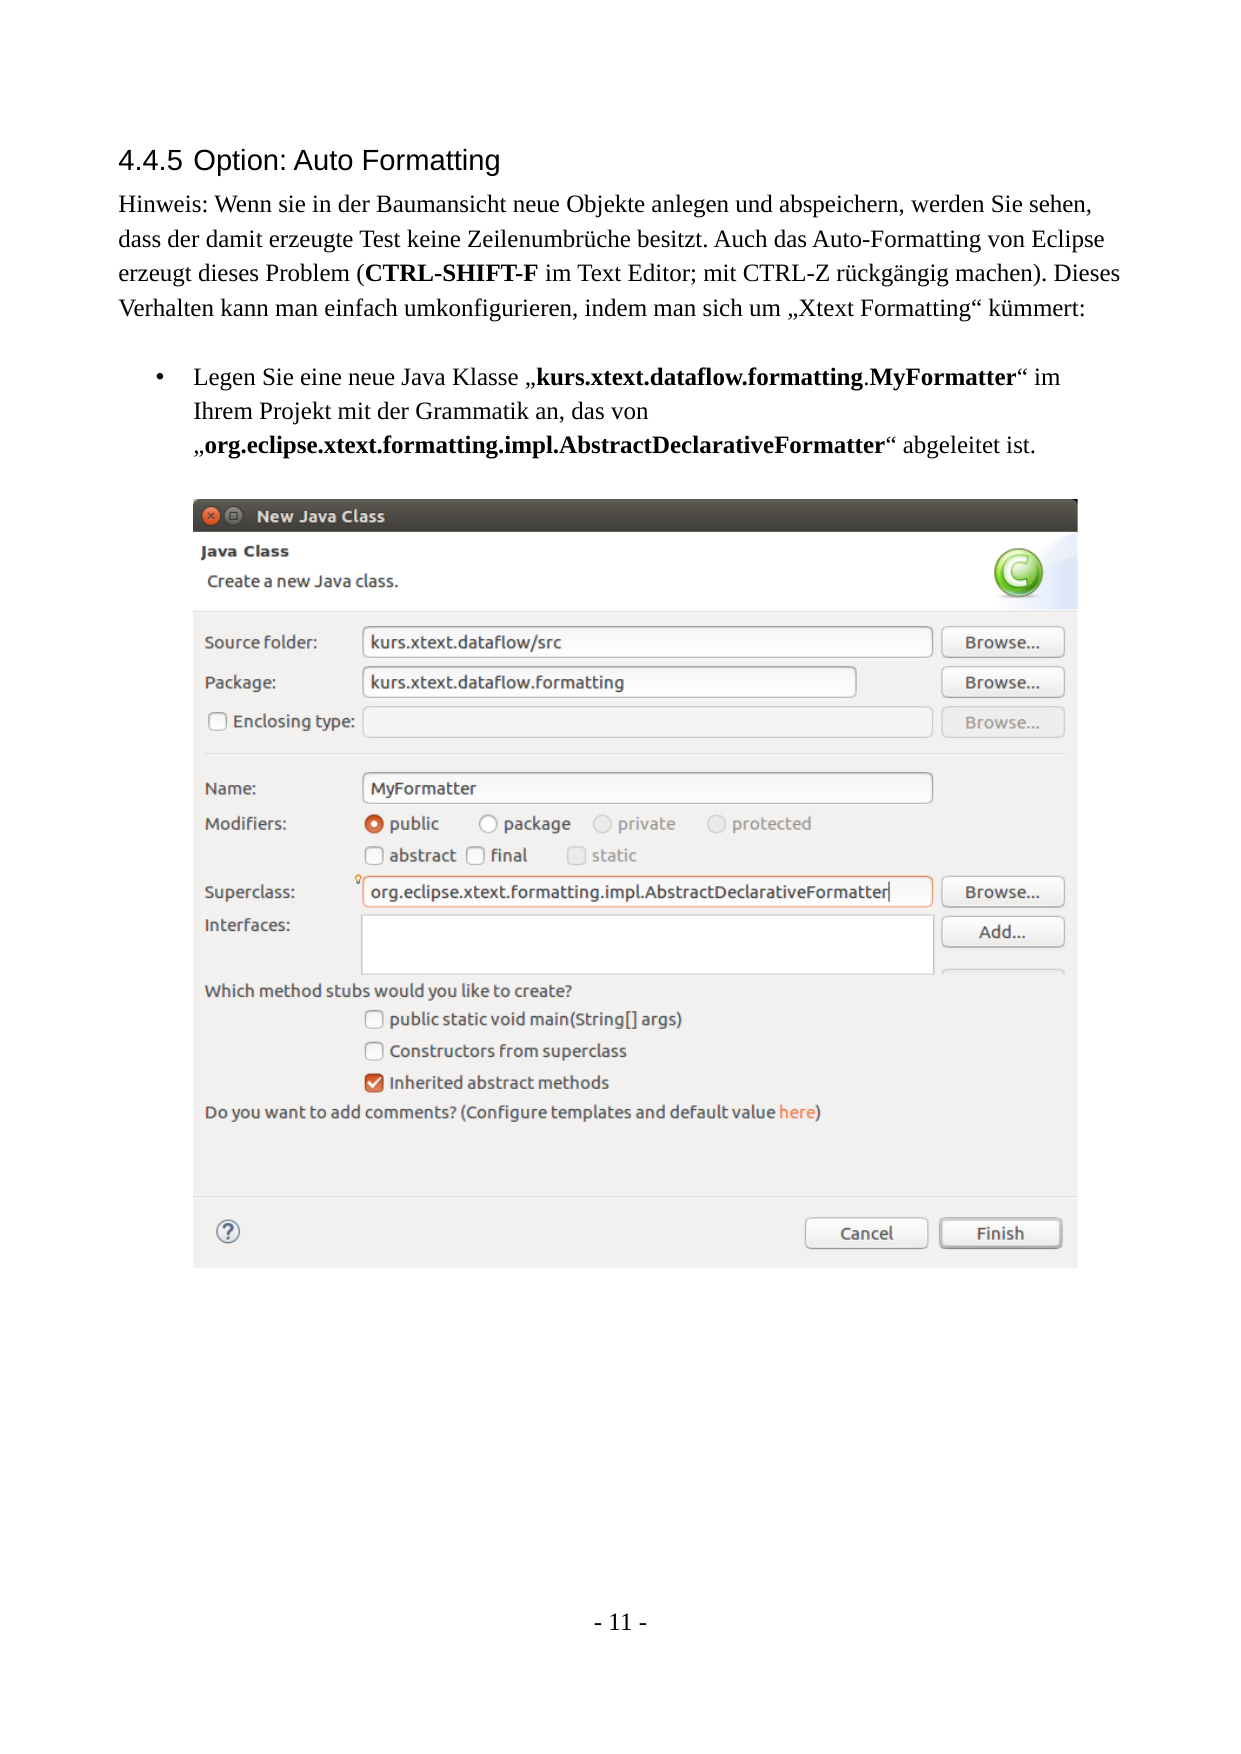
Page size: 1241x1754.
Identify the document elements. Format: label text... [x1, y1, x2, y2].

subtitle Option: Auto Formatting [118, 143, 1122, 177]
text Hinweis: Wenn sie in der Baumansicht neue Objekte anlegen und abspeichern, werden Sie sehen, dass der damit erzeugte Test keine Zeilenumbrüche besitzt. Auch das Auto-Formatting von Eclipse erzeugt dieses Problem (CTRL-SHIFT-F im Text Editor; mit CTRL-Z rückgängig machen). Dieses Verhalten kann man einfach umkonfigurieren, indem man sich um „Xtext Formatting“ kümmert: [118, 189, 1122, 321]
list Legen Sie eine neue Java Klasse „kurs.xtext.dataflow.formatting.MyFormatter“ im Ihrem Projekt mit der Grammatik an, das von „org.eclipse.xtext.formatting.impl.AbstractDeclarativeFormatter“ abgeleitet ist. [156, 362, 1122, 459]
picture [193, 499, 1078, 1268]
